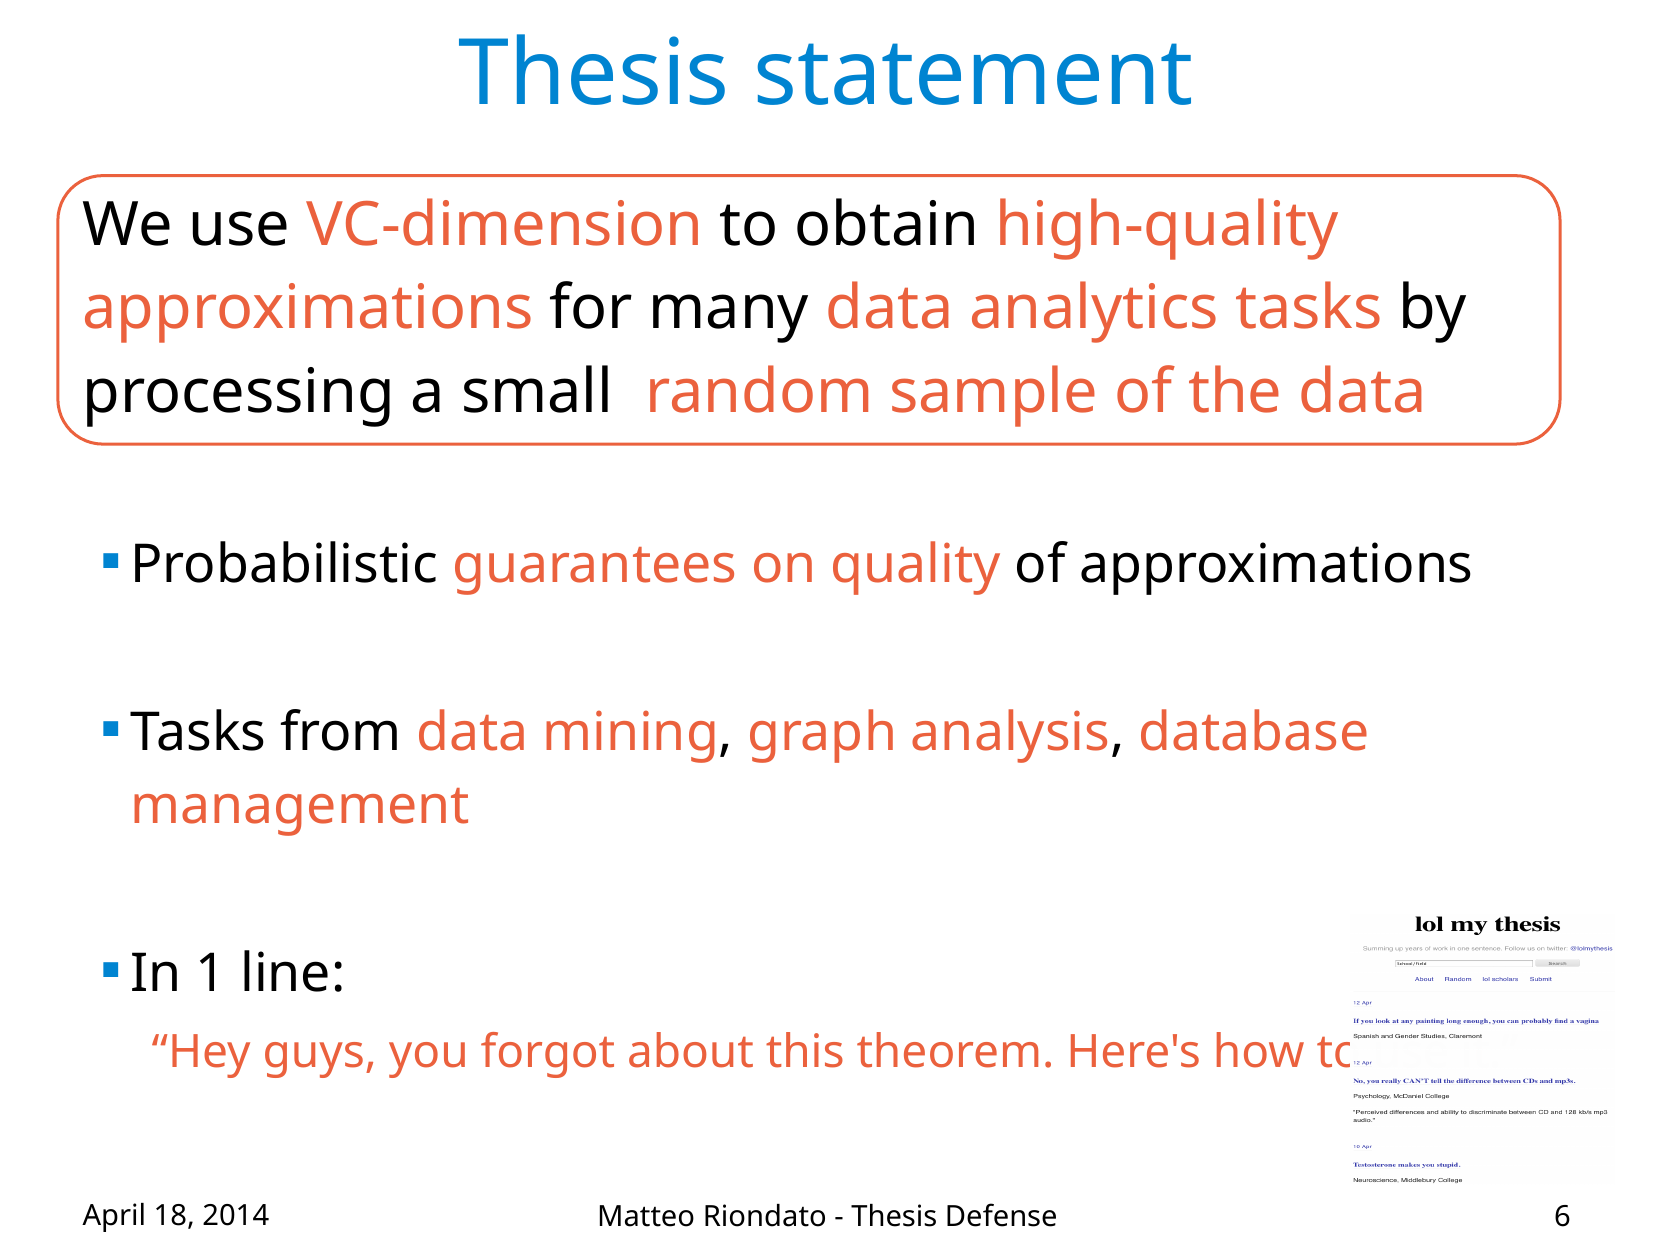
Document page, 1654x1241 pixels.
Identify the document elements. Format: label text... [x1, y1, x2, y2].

title Thesis statement [82, 0, 1571, 139]
list We use VC-dimension to obtain high-quality approximations for many data analytics tasks by processing a small random sample of the data Probabilistic guarantees on quality of approximations Tasks from data mining, graph analysis, database management In 1 line: “Hey guys, you forgot about this theorem. Here's how to use it.” [82, 180, 1558, 442]
list We use VC-dimension to obtain high-quality approximations for many data analytics tasks by processing a small random sample of the data Probabilistic guarantees on quality of approximations Tasks from data mining, graph analysis, database management In 1 line: “Hey guys, you forgot about this theorem. Here's how to use it.” [82, 180, 1571, 1186]
picture [1350, 914, 1615, 1186]
